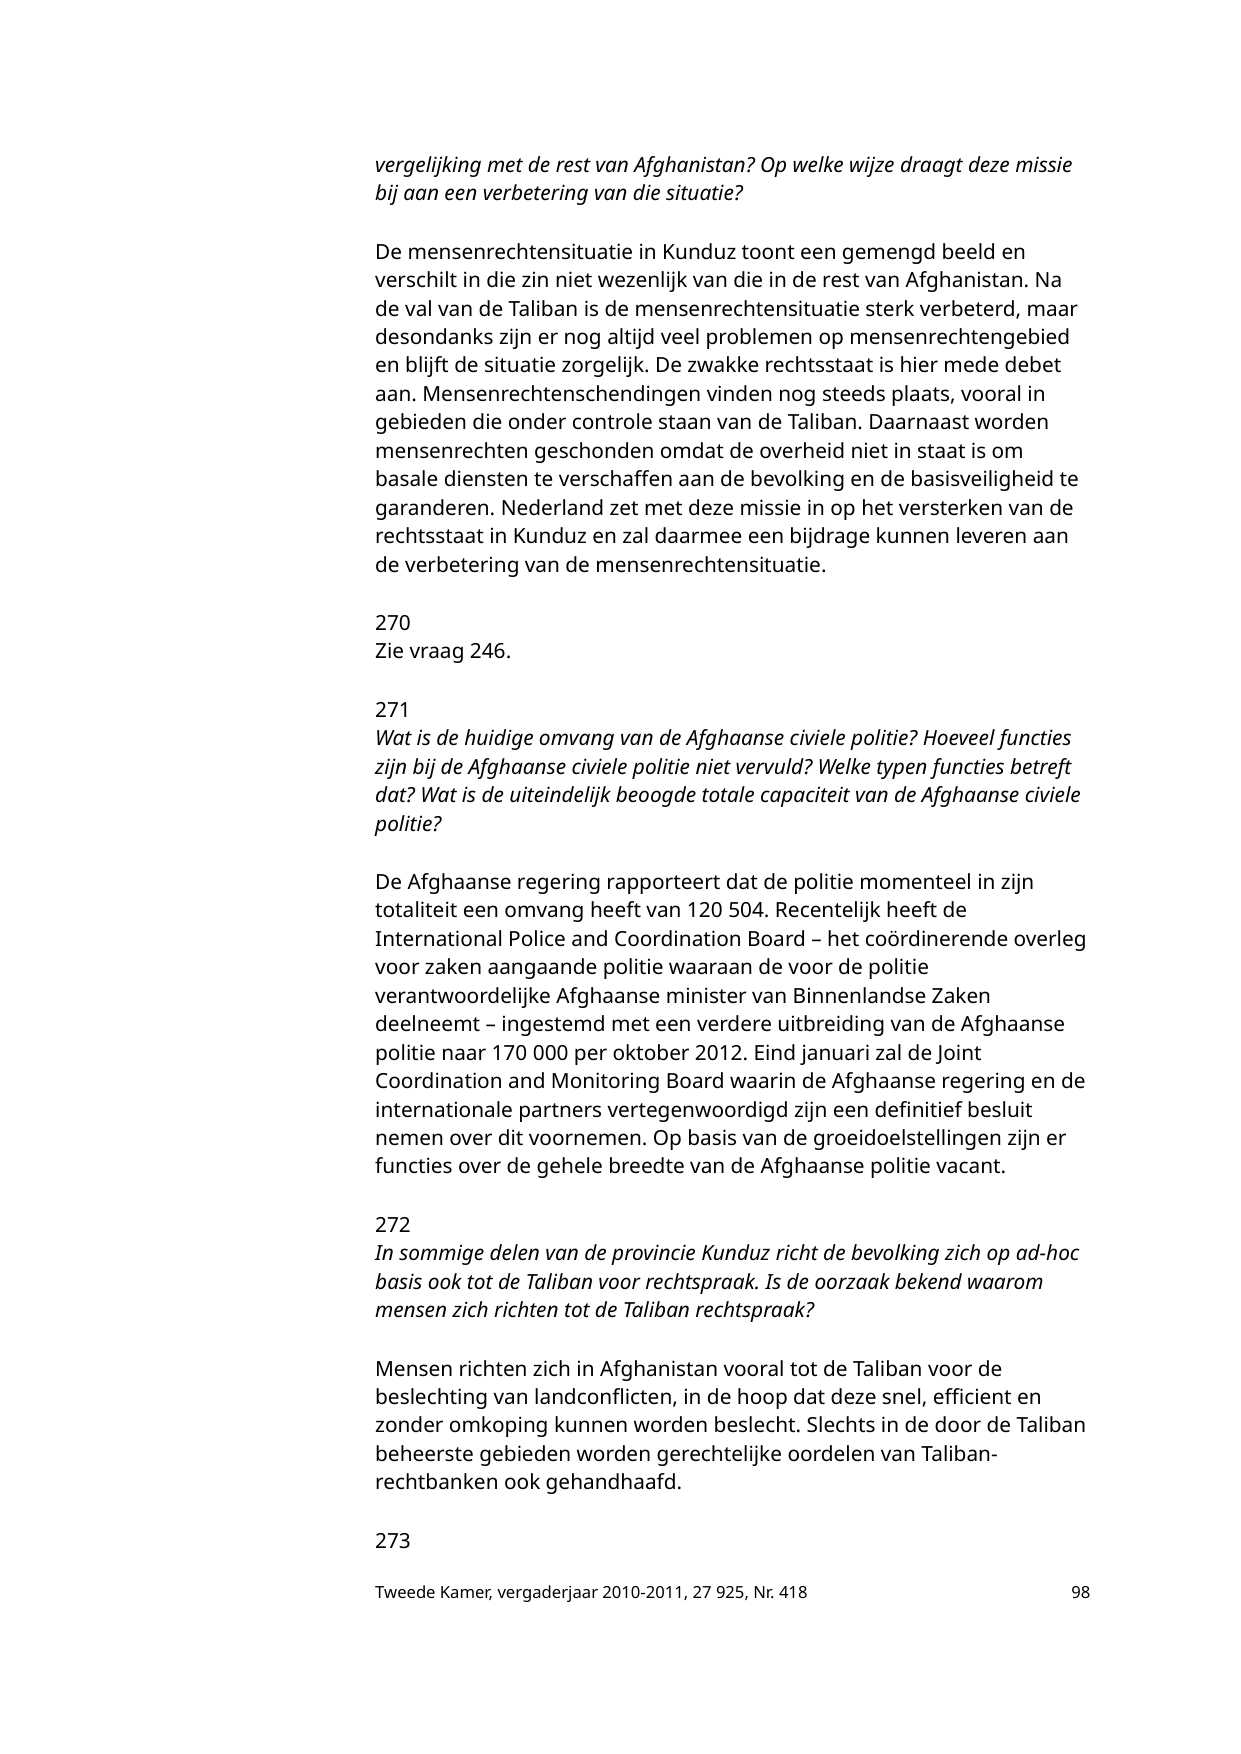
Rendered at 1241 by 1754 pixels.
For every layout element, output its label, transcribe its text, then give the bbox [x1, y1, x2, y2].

text 272 [375, 1210, 1090, 1238]
text 271 [375, 695, 1090, 723]
text Wat is de huidige omvang van de Afghaanse civiele politie? Hoeveel functies zijn bij de Afghaanse civiele politie niet vervuld? Welke typen functies betreft dat? Wat is de uiteindelijk beoogde totale capaciteit van de Afghaanse civiele politie? [375, 723, 1090, 837]
text 273 [375, 1526, 1090, 1554]
text In sommige delen van de provincie Kunduz richt de bevolking zich op ad-hoc basis ook tot de Taliban voor rechtspraak. Is de oorzaak bekend waarom mensen zich richten tot de Taliban rechtspraak? [375, 1238, 1090, 1324]
text De Afghaanse regering rapporteert dat de politie momenteel in zijn totaliteit een omvang heeft van 120 504. Recentelijk heeft de International Police and Coordination Board – het coördinerende overleg voor zaken aangaande politie waaraan de voor de politie verantwoordelijke Afghaanse minister van Binnenlandse Zaken deelneemt – ingestemd met een verdere uitbreiding van de Afghaanse politie naar 170 000 per oktober 2012. Eind januari zal de Joint Coordination and Monitoring Board waarin de Afghaanse regering en de internationale partners vertegenwoordigd zijn een definitief besluit nemen over dit voornemen. Op basis van de groeidoelstellingen zijn er functies over de gehele breedte van de Afghaanse politie vacant. [375, 867, 1090, 1180]
text Zie vraag 246. [375, 637, 1090, 665]
text 270 [375, 608, 1090, 637]
text De mensenrechtensituatie in Kunduz toont een gemengd beeld en verschilt in die zin niet wezenlijk van die in de rest van Afghanistan. Na de val van de Taliban is de mensenrechtensituatie sterk verbeterd, maar desondanks zijn er nog altijd veel problemen op mensenrechtengebied en blijft de situatie zorgelijk. De zwakke rechtsstaat is hier mede debet aan. Mensenrechtenschendingen vinden nog steeds plaats, vooral in gebieden die onder controle staan van de Taliban. Daarnaast worden mensenrechten geschonden omdat de overheid niet in staat is om basale diensten te verschaffen aan de bevolking en de basisveiligheid te garanderen. Nederland zet met deze missie in op het versterken van de rechtsstaat in Kunduz en zal daarmee een bijdrage kunnen leveren aan de verbetering van de mensenrechtensituatie. [375, 237, 1090, 578]
text Mensen richten zich in Afghanistan vooral tot de Taliban voor de beslechting van landconflicten, in de hoop dat deze snel, efficient en zonder omkoping kunnen worden beslecht. Slechts in de door de Taliban beheerste gebieden worden gerechtelijke oordelen van Taliban-rechtbanken ook gehandhaafd. [375, 1354, 1090, 1496]
text vergelijking met de rest van Afghanistan? Op welke wijze draagt deze missie bij aan een verbetering van die situatie? [375, 150, 1090, 207]
